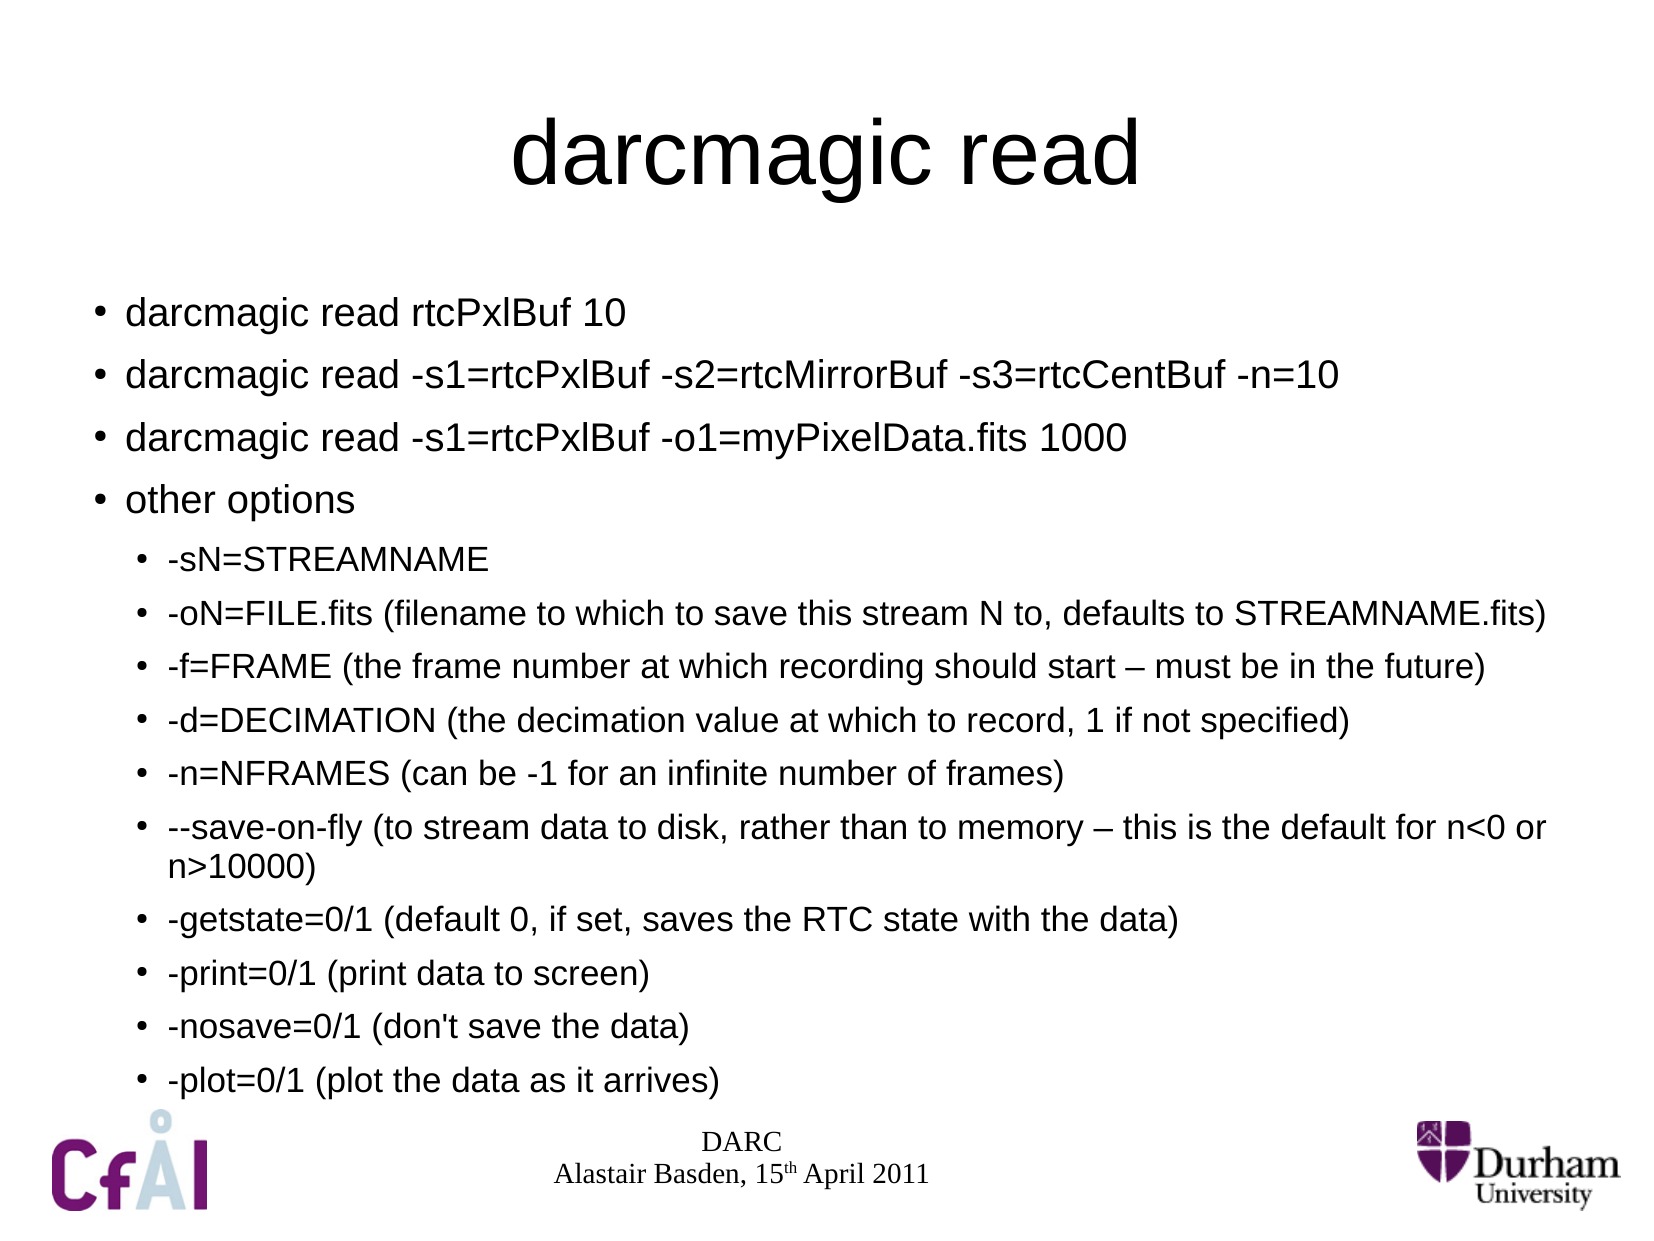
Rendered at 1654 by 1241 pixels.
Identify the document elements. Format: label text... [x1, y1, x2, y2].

title darcmagic read [82, 56, 1571, 250]
picture [52, 1109, 207, 1211]
list darcmagic read rtcPxlBuf 10 darcmagic read -s1=rtcPxlBuf -s2=rtcMirrorBuf -s3=rtcCentBuf -n=10 darcmagic read -s1=rtcPxlBuf -o1=myPixelData.fits 1000 other options -sN=STREAMNAME -oN=FILE.fits (filename to which to save this stream N to, defaults to STREAMNAME.fits) -f=FRAME (the frame number at which recording should start – must be in the future) -d=DECIMATION (the decimation value at which to record, 1 if not specified) -n=NFRAMES (can be -1 for an infinite number of frames) --save-on-fly (to stream data to disk, rather than to memory – this is the default for n<0 or n>10000) -getstate=0/1 (default 0, if set, saves the RTC state with the data) -print=0/1 (print data to screen) -nosave=0/1 (don't save the data) -plot=0/1 (plot the data as it arrives) [82, 290, 1571, 1109]
picture [1417, 1121, 1621, 1211]
